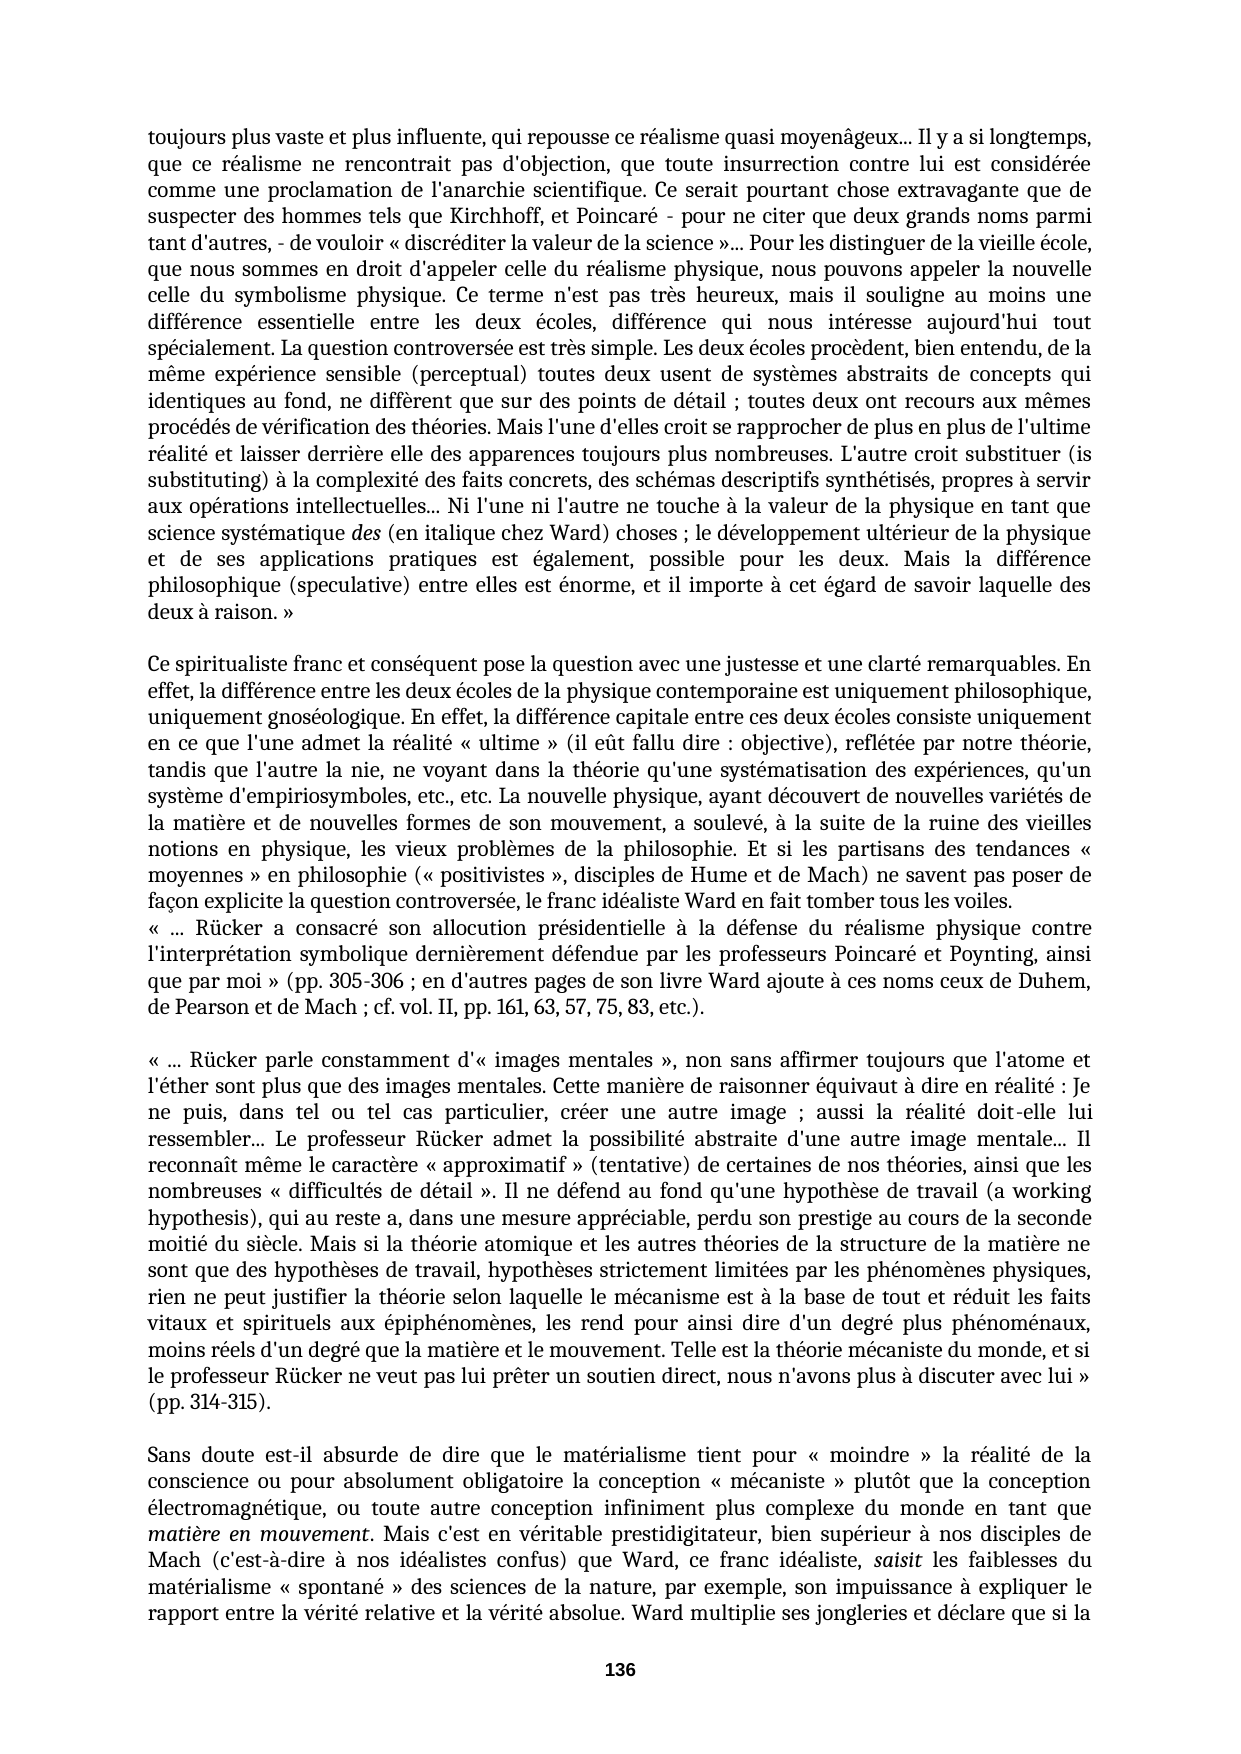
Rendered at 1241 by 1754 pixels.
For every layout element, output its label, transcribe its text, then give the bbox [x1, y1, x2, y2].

text Sans doute est‑il absurde de dire que le matérialisme tient pour « moindre » la réalité de la conscience ou pour absolument obligatoire la conception « mécaniste » plutôt que la conception électromagnétique, ou toute autre conception infiniment plus complexe du monde en tant que matière en mouvement. Mais c'est en véritable prestidigitateur, bien supérieur à nos disciples de Mach (c'est‑à‑dire à nos idéalistes confus) que Ward, ce franc idéaliste, saisit les faiblesses du matérialisme « spontané » des sciences de la nature, par exemple, son impuissance à expliquer le rapport entre la vérité relative et la vérité absolue. Ward multiplie ses jongleries et déclare que si la [148, 1442, 1093, 1626]
text Ce spiritualiste franc et conséquent pose la question avec une justesse et une clarté remarquables. En effet, la différence entre les deux écoles de la physique contemporaine est uniquement philosophique, uniquement gnoséologique. En effet, la différence capitale entre ces deux écoles consiste uniquement en ce que l'une admet la réalité « ultime » (il eût fallu dire : objective), reflétée par notre théorie, tandis que l'autre la nie, ne voyant dans la théorie qu'une systématisation des expériences, qu'un système d'empiriosymboles, etc., etc. La nouvelle physique, ayant découvert de nouvelles variétés de la matière et de nouvelles formes de son mouvement, a soulevé, à la suite de la ruine des vieilles notions en physique, les vieux problèmes de la philosophie. Et si les partisans des tendances « moyennes » en philosophie (« positivistes », disciples de Hume et de Mach) ne savent pas poser de façon explicite la question controversée, le franc idéaliste Ward en fait tomber tous les voiles. [148, 651, 1093, 915]
text « ... Rücker parle constamment d'« images mentales », non sans affirmer toujours que l'atome et l'éther sont plus que des images mentales. Cette manière de raisonner équivaut à dire en réalité : Je ne puis, dans tel ou tel cas particulier, créer une autre image ; aussi la réalité doit‑elle lui ressembler... Le professeur Rücker admet la possibilité abstraite d'une autre image mentale... Il reconnaît même le caractère « approximatif » (tentative) de certaines de nos théories, ainsi que les nombreuses « difficultés de détail ». Il ne défend au fond qu'une hypothèse de travail (a working hypothesis), qui au reste a, dans une mesure appréciable, perdu son prestige au cours de la seconde moitié du siècle. Mais si la théorie atomique et les autres théories de la structure de la matière ne sont que des hypothèses de travail, hypothèses strictement limitées par les phénomènes physiques, rien ne peut justifier la théorie selon laquelle le mécanisme est à la base de tout et réduit les faits vitaux et spirituels aux épiphénomènes, les rend pour ainsi dire d'un degré plus phénoménaux, moins réels d'un degré que la matière et le mouvement. Telle est la théorie mécaniste du monde, et si le professeur Rücker ne veut pas lui prêter un soutien direct, nous n'avons plus à discuter avec lui » (pp. 314‑315). [148, 1046, 1093, 1415]
text « ... Rücker a consacré son allocution présidentielle à la défense du réalisme physique contre l'interprétation symbolique dernièrement défendue par les professeurs Poincaré et Poynting, ainsi que par moi » (pp. 305‑306 ; en d'autres pages de son livre Ward ajoute à ces noms ceux de Duhem, de Pearson et de Mach ; cf. vol. II, pp. 161, 63, 57, 75, 83, etc.). [148, 915, 1093, 1020]
text toujours plus vaste et plus influente, qui repousse ce réalisme quasi moyenâgeux... Il y a si longtemps, que ce réalisme ne rencontrait pas d'objection, que toute insurrection contre lui est considérée comme une proclamation de l'anarchie scientifique. Ce serait pourtant chose extravagante que de suspecter des hommes tels que Kirchhoff, et Poincaré ‑ pour ne citer que deux grands noms parmi tant d'autres, ‑ de vouloir « discréditer la valeur de la science »... Pour les distinguer de la vieille école, que nous sommes en droit d'appeler celle du réalisme physique, nous pouvons appeler la nouvelle celle du symbolisme physique. Ce terme n'est pas très heureux, mais il souligne au moins une différence essentielle entre les deux écoles, différence qui nous intéresse aujourd'hui tout spécialement. La question controversée est très simple. Les deux écoles procèdent, bien entendu, de la même expérience sensible (perceptual) toutes deux usent de systèmes abstraits de concepts qui identiques au fond, ne diffèrent que sur des points de détail ; toutes deux ont recours aux mêmes procédés de vérification des théories. Mais l'une d'elles croit se rapprocher de plus en plus de l'ultime réalité et laisser derrière elle des apparences toujours plus nombreuses. L'autre croit substituer (is substituting) à la complexité des faits concrets, des schémas descriptifs synthétisés, propres à servir aux opérations intellectuelles... Ni l'une ni l'autre ne touche à la valeur de la physique en tant que science systématique des (en italique chez Ward) choses ; le développement ultérieur de la physique et de ses applications pratiques est également, possible pour les deux. Mais la différence philosophique (speculative) entre elles est énorme, et il importe à cet égard de savoir laquelle des deux à raison. » [148, 124, 1093, 625]
